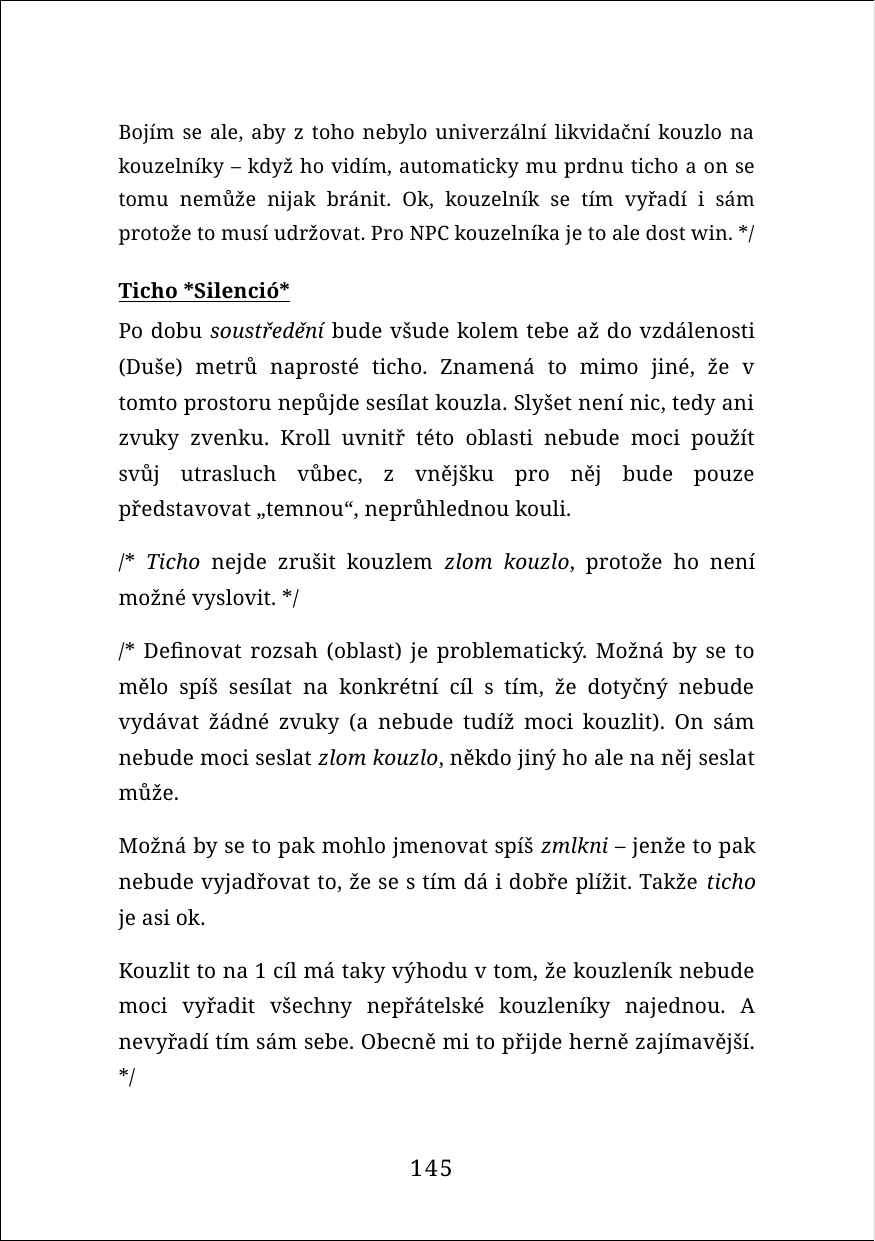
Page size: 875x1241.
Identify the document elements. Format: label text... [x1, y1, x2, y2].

text /* Ticho nejde zrušit kouzlem zlom kouzlo, protože ho není možné vyslovit. */ [118, 547, 756, 611]
text Možná by se to pak mohlo jmenovat spíš zmlkni – jenže to pak nebude vyjadřovat to, že se s tím dá i dobře plížit. Takže ticho je asi ok. [118, 832, 756, 931]
text Bojím se ale, aby z toho nebylo univerzální likvidační kouzlo na kouzelníky – když ho vidím, automaticky mu prdnu ticho a on se tomu nemůže nijak bránit. Ok, kouzelník se tím vyřadí i sám protože to musí udržovat. Pro NPC kouzelníka je to ale dost win. */ [118, 118, 756, 246]
subtitle Ticho *Silenció* [118, 276, 756, 305]
text Kouzlit to na 1 cíl má taky výhodu v tom, že kouzleník nebude moci vyřadit všechny nepřátelské kouzleníky najednou. A nevyřadí tím sám sebe. Obecně mi to přijde herně zajímavější. */ [118, 956, 756, 1091]
text Po dobu soustředění bude všude kolem tebe až do vzdálenosti (Duše) metrů naprosté ticho. Znamená to mimo jiné, že v tomto prostoru nepůjde sesílat kouzla. Slyšet není nic, tedy ani zvuky zvenku. Kroll uvnitř této oblasti nebude moci použít svůj utrasluch vůbec, z vnějšku pro něj bude pouze představovat „temnou“, neprůhlednou kouli. [118, 317, 756, 523]
text /* Definovat rozsah (oblast) je problematický. Možná by se to mělo spíš sesílat na konkrétní cíl s tím, že dotyčný nebude vydávat žádné zvuky (a nebude tudíž moci kouzlit). On sám nebude moci seslat zlom kouzlo, někdo jiný ho ale na něj seslat může. [118, 636, 756, 807]
